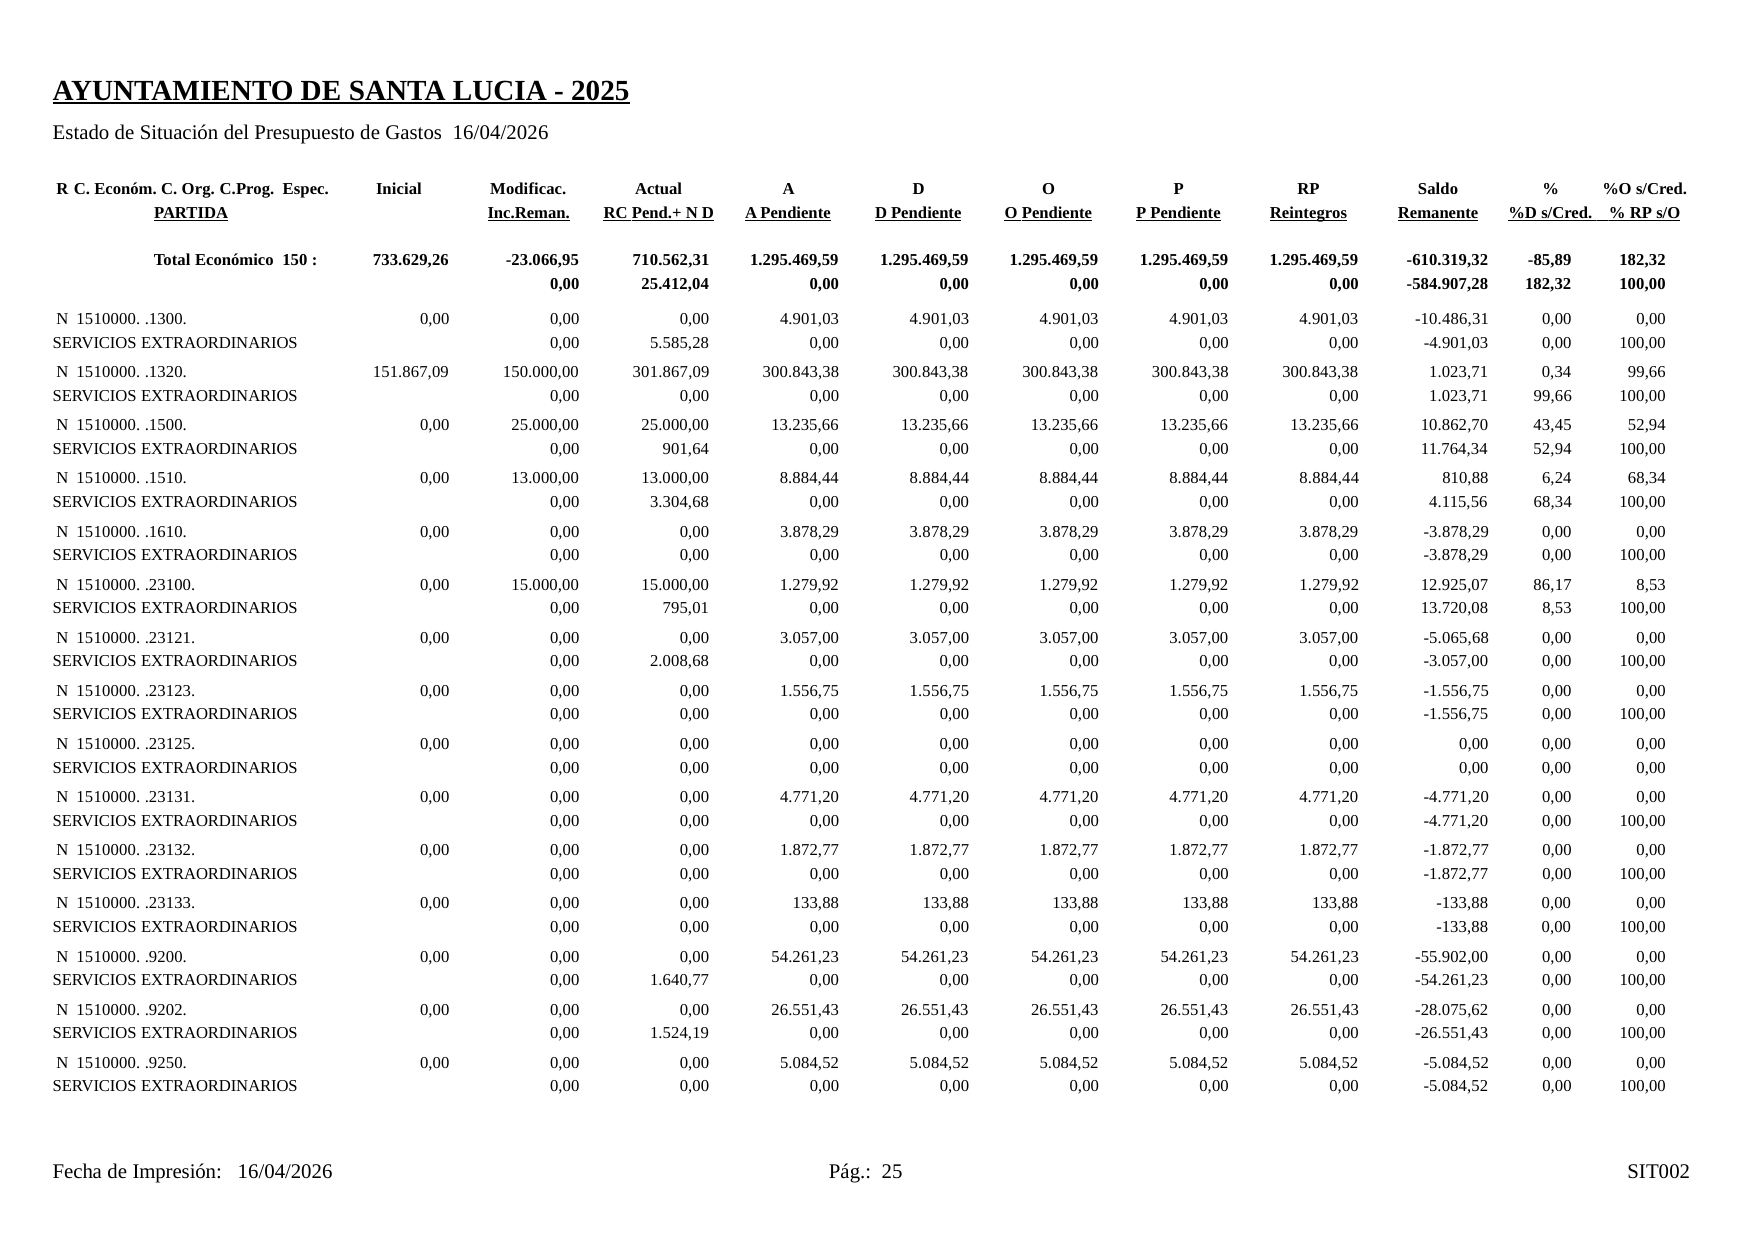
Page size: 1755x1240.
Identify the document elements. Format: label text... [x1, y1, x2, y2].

text 0,00 [1329, 493, 1384, 511]
text 0,00 [1542, 310, 1597, 328]
text 151.867,09 [373, 363, 474, 381]
text 5.084,52 [780, 1054, 864, 1072]
text 0,00 [679, 894, 734, 913]
text 0,00 [1199, 758, 1254, 777]
text 3.878,29 [909, 522, 994, 541]
text -3.878,29 [1423, 522, 1513, 541]
text 1.295.469,59 [1269, 251, 1383, 269]
text 0,00 [1199, 439, 1253, 458]
text N 1510000. .1300. [56, 310, 212, 328]
text -10.486,31 [1415, 310, 1513, 328]
text 8,53 [1542, 599, 1597, 617]
text 11.764,34 [1421, 439, 1513, 458]
text -5.084,52 [1423, 1054, 1513, 1072]
text 0,00 [1542, 971, 1597, 989]
text 43,45 [1533, 416, 1597, 434]
text SERVICIOS EXTRAORDINARIOS [52, 440, 324, 458]
text RP [1297, 180, 1344, 198]
text 0,00 [1199, 971, 1253, 989]
text Estado de Situación del Presupuesto de Gastos 16/04/2026 [52, 121, 572, 144]
text 100,00 [1619, 275, 1691, 293]
text 0,00 [550, 310, 604, 328]
text 1.556,75 [909, 682, 994, 700]
text 54.261,23 [771, 947, 864, 966]
text 1.872,77 [1169, 841, 1254, 859]
text 0,00 [1329, 864, 1384, 883]
text 1.295.469,59 [750, 251, 864, 269]
text 0,00 [939, 493, 994, 511]
text 1.023,71 [1429, 386, 1513, 405]
text 15.000,00 [641, 575, 734, 594]
text SERVICIOS EXTRAORDINARIOS [52, 971, 324, 989]
text -5.065,68 [1423, 629, 1513, 647]
text 0,00 [1541, 894, 1597, 913]
text 0,00 [1542, 758, 1597, 777]
text 0,00 [1542, 522, 1597, 541]
text 0,00 [679, 918, 734, 936]
text SERVICIOS EXTRAORDINARIOS [52, 811, 324, 830]
text 54.261,23 [1290, 947, 1384, 966]
text 0,00 [809, 864, 864, 883]
text SERVICIOS EXTRAORDINARIOS [52, 546, 324, 564]
text O Pendiente [1004, 204, 1117, 222]
text Inc.Reman. [487, 204, 595, 222]
text -85,89 [1528, 251, 1596, 269]
text 0,00 [1069, 735, 1124, 753]
text 0,00 [809, 705, 864, 723]
text 0,00 [1542, 1000, 1597, 1019]
text 4.115,56 [1429, 493, 1513, 511]
text 0,00 [809, 1077, 864, 1096]
text -4.901,03 [1423, 333, 1513, 352]
text A Pendiente [745, 204, 857, 222]
text 0,00 [679, 947, 734, 966]
text N 1510000. .1510. [56, 469, 212, 488]
text 0,00 [939, 652, 994, 671]
text 0,00 [939, 971, 994, 989]
text 0,00 [939, 546, 994, 564]
text -28.075,62 [1415, 1000, 1513, 1019]
text 0,00 [420, 682, 474, 700]
text 0,00 [1199, 705, 1254, 723]
text SERVICIOS EXTRAORDINARIOS [52, 1077, 324, 1096]
text 150.000,00 [503, 363, 604, 381]
text 3.057,00 [1299, 629, 1383, 647]
text N 1510000. .9250. [56, 1054, 212, 1072]
text 0,00 [809, 275, 864, 293]
text 1.279,92 [1039, 575, 1124, 594]
text 3.878,29 [1299, 522, 1383, 541]
text 0,00 [420, 522, 474, 541]
text 52,94 [1628, 416, 1691, 434]
text 26.551,43 [1290, 1000, 1384, 1019]
text 0,00 [550, 758, 604, 777]
text 13.235,66 [1160, 416, 1253, 434]
text 0,00 [1329, 546, 1383, 564]
text 100,00 [1619, 652, 1691, 671]
text 1.279,92 [909, 575, 994, 594]
text -3.878,29 [1423, 546, 1513, 564]
text 0,00 [1199, 918, 1254, 936]
text 0,00 [1542, 705, 1597, 723]
text 0,00 [1542, 735, 1597, 753]
text 0,00 [939, 811, 994, 830]
text 0,00 [939, 439, 994, 458]
text 300.843,38 [1022, 363, 1124, 381]
text 0,00 [420, 310, 474, 328]
text 0,00 [939, 386, 994, 405]
text -4.771,20 [1423, 788, 1513, 806]
text 100,00 [1619, 971, 1691, 989]
text 733.629,26 [373, 251, 474, 269]
text 0,00 [1199, 811, 1254, 830]
text 3.057,00 [1039, 629, 1124, 647]
text 0,00 [550, 1054, 604, 1072]
text 0,00 [1636, 310, 1691, 328]
text 0,00 [420, 841, 474, 859]
text 0,00 [1459, 735, 1513, 753]
text 0,00 [1542, 1054, 1597, 1072]
text Total Económico 150 : [153, 251, 344, 269]
text 0,00 [550, 705, 604, 723]
text 5.585,28 [650, 333, 734, 352]
text 0,00 [1329, 439, 1384, 458]
text 0,00 [1069, 705, 1124, 723]
text AYUNTAMIENTO DE SANTA LUCIA - 2025 [52, 75, 662, 107]
text A [782, 180, 819, 198]
text 0,00 [550, 947, 604, 966]
text 710.562,31 [632, 251, 734, 269]
text 4.901,03 [780, 310, 864, 328]
text 0,00 [679, 864, 734, 883]
text 0,00 [1542, 682, 1597, 700]
text 100,00 [1619, 1077, 1691, 1096]
text 0,00 [1542, 947, 1597, 966]
text -584.907,28 [1406, 275, 1513, 293]
text 0,00 [550, 735, 604, 753]
text D [912, 180, 949, 198]
text 0,00 [1636, 682, 1691, 700]
text 300.843,38 [892, 363, 994, 381]
text N 1510000. .1610. [56, 522, 212, 541]
text 0,00 [1329, 811, 1384, 830]
text 100,00 [1619, 811, 1691, 830]
text 1.556,75 [1039, 682, 1124, 700]
text 1.872,77 [1039, 841, 1124, 859]
text 0,00 [550, 386, 604, 405]
text 1.023,71 [1429, 363, 1513, 381]
text SERVICIOS EXTRAORDINARIOS [52, 865, 324, 883]
text 4.901,03 [909, 310, 994, 328]
text 0,00 [1542, 629, 1597, 647]
text 0,00 [1541, 918, 1597, 936]
text Modificac. [490, 180, 595, 198]
text 13.235,66 [901, 416, 994, 434]
text 13.235,66 [771, 416, 864, 434]
text 8.884,44 [909, 469, 994, 488]
text -5.084,52 [1423, 1077, 1513, 1096]
text 0,00 [809, 971, 864, 989]
text %D s/Cred. % RP s/O [1508, 204, 1705, 222]
text 0,34 [1542, 363, 1596, 381]
text ,00 [558, 275, 604, 293]
text 0,00 [1636, 522, 1691, 541]
text -23.066,95 [506, 251, 604, 269]
text 0,00 [1069, 811, 1124, 830]
text 1.279,92 [1169, 575, 1254, 594]
text 1.556,75 [1169, 682, 1254, 700]
text 0,00 [1199, 493, 1253, 511]
text 0,00 [809, 333, 864, 352]
text 8.884,44 [1299, 469, 1384, 488]
text 0,00 [550, 864, 604, 883]
text 26.551,43 [901, 1000, 994, 1019]
text Pág.: 25 [829, 1160, 927, 1183]
text 1.295.469,59 [1009, 251, 1124, 269]
text 4.901,03 [1299, 310, 1383, 328]
text 300.843,38 [762, 363, 864, 381]
text 0,00 [1069, 599, 1124, 617]
text 0,00 [679, 682, 734, 700]
text 0,00 [679, 386, 734, 405]
text 0,00 [1459, 758, 1513, 777]
text SERVICIOS EXTRAORDINARIOS [52, 333, 324, 352]
text N 1510000. .23125. [56, 735, 220, 753]
text 0,00 [1199, 386, 1254, 405]
text 0,00 [679, 705, 734, 723]
text 0,00 [1199, 652, 1253, 671]
text Remanente [1398, 204, 1503, 222]
text 0,00 [550, 439, 604, 458]
text 0,00 [550, 629, 604, 647]
text 3.878,29 [1169, 522, 1254, 541]
text 133,88 [1052, 894, 1124, 913]
text 1.640,77 [650, 971, 734, 989]
text % [1542, 180, 1584, 198]
text 0,00 [420, 1000, 474, 1019]
text 1.872,77 [909, 841, 994, 859]
text 8.884,44 [779, 469, 864, 488]
text 0,00 [1329, 705, 1383, 723]
text 0,00 [939, 758, 994, 777]
text 4.771,20 [1039, 788, 1124, 806]
text 0,00 [809, 735, 864, 753]
text 0,00 [420, 575, 474, 594]
text 0,00 [550, 1000, 604, 1019]
text 0,00 [1542, 333, 1597, 352]
text 0,00 [1069, 758, 1124, 777]
text 3.878,29 [780, 522, 864, 541]
text 0,00 [809, 652, 864, 671]
text 0,00 [1199, 546, 1254, 564]
text 0,00 [1636, 788, 1691, 806]
text D Pendiente [875, 204, 987, 222]
text P [1173, 180, 1208, 198]
text RC Pend.+ N D [603, 204, 739, 222]
text 100,00 [1619, 546, 1691, 564]
text 54.261,23 [1031, 947, 1124, 966]
text Inicial [376, 180, 447, 198]
text 13.235,66 [1290, 416, 1384, 434]
text 0,00 [1069, 971, 1124, 989]
text 100,00 [1619, 440, 1691, 458]
text 4.771,20 [909, 788, 994, 806]
text 182,32 [1619, 251, 1691, 269]
text 4.771,20 [1169, 788, 1254, 806]
text 0,00 [420, 416, 474, 434]
text -610.319,32 [1406, 251, 1513, 269]
text 25.000,00 [511, 416, 604, 434]
text 0,00 [550, 1024, 604, 1042]
text 5.084,52 [909, 1054, 994, 1072]
text 0,00 [939, 333, 994, 352]
text 52,94 [1533, 439, 1597, 458]
text 100,00 [1619, 386, 1691, 405]
text 1.279,92 [1299, 575, 1384, 594]
text SERVICIOS EXTRAORDINARIOS [52, 386, 324, 405]
text 300.843,38 [1282, 363, 1383, 381]
text 810,88 [1442, 469, 1513, 488]
text 0,00 [1636, 758, 1691, 777]
text 0,00 [1069, 1077, 1124, 1096]
text -133,88 [1436, 894, 1513, 913]
text 0,00 [679, 310, 734, 328]
text 0,00 [939, 735, 994, 753]
text -54.261,23 [1415, 971, 1513, 989]
text 13.720,08 [1421, 599, 1513, 617]
text 15.000,00 [511, 575, 604, 594]
text N 1510000. .23131. [56, 788, 220, 806]
text 0,00 [1329, 971, 1384, 989]
text 0,00 [939, 275, 994, 293]
text -55.902,00 [1415, 947, 1513, 966]
text N 1510000. .23121. [56, 629, 220, 647]
text SERVICIOS EXTRAORDINARIOS [52, 918, 324, 936]
text N 1510000. .1320. [56, 363, 212, 381]
text 13.000,00 [641, 469, 734, 488]
text 0,00 [1542, 546, 1597, 564]
text 0,00 [550, 918, 604, 936]
text 0,00 [1542, 652, 1597, 671]
text 1.524,19 [650, 1024, 734, 1042]
text 0,00 [1199, 864, 1254, 883]
text 0,00 [1636, 841, 1691, 859]
text 0,00 [939, 918, 994, 936]
text N 1510000. .1500. [56, 416, 212, 434]
text 0,00 [420, 629, 474, 647]
text 0,00 [679, 629, 734, 647]
text 0,00 [550, 1077, 604, 1096]
text 0,00 [679, 841, 734, 859]
text 0,00 [1636, 894, 1691, 913]
text Fecha de Impresión: 16/04/2026 [52, 1160, 358, 1183]
text SERVICIOS EXTRAORDINARIOS [52, 599, 324, 617]
text 0,00 [1329, 275, 1383, 293]
text -26.551,43 [1415, 1024, 1513, 1042]
text 0,00 [679, 522, 734, 541]
text 0,00 [1329, 333, 1383, 352]
text 68,34 [1533, 493, 1597, 511]
text 0,00 [1069, 386, 1124, 405]
text 5.084,52 [1299, 1054, 1384, 1072]
text 0,00 [1329, 652, 1383, 671]
text SERVICIOS EXTRAORDINARIOS [52, 652, 324, 671]
text -4.771,20 [1423, 811, 1513, 830]
text N 1510000. .23100. [56, 575, 220, 594]
text 0,00 [1199, 599, 1254, 617]
text 26.551,43 [1160, 1000, 1253, 1019]
text 0,00 [1329, 918, 1384, 936]
text 0,00 [550, 788, 604, 806]
text N 1510000. .9200. [56, 947, 212, 966]
text 0,00 [1069, 333, 1124, 352]
text N 1510000. .9202. [56, 1000, 212, 1019]
text 100,00 [1619, 1024, 1691, 1042]
text 301.867,09 [632, 363, 734, 381]
text 0,00 [1329, 735, 1384, 753]
text 54.261,23 [1160, 947, 1253, 966]
text 0,00 [1069, 864, 1124, 883]
text 0,00 [550, 599, 604, 617]
text 0,00 [1542, 788, 1597, 806]
text 0,00 [1636, 1054, 1691, 1072]
text PARTIDA [154, 204, 352, 222]
text 4.771,20 [1299, 788, 1384, 806]
text 26.551,43 [1031, 1000, 1124, 1019]
text 0,00 [809, 918, 864, 936]
text 0,00 [1069, 275, 1124, 293]
text P Pendiente [1136, 204, 1246, 222]
text 4.901,03 [1039, 310, 1124, 328]
text 133,88 [1182, 894, 1254, 913]
text 2.008,68 [650, 652, 734, 671]
text 0,00 [1199, 735, 1254, 753]
text 0,00 [939, 705, 994, 723]
text 100,00 [1619, 865, 1691, 883]
text 0,00 [1329, 386, 1383, 405]
text 0,00 [679, 1054, 734, 1072]
text 0,00 [550, 841, 604, 859]
text 0,00 [1069, 439, 1124, 458]
text SERVICIOS EXTRAORDINARIOS [52, 493, 324, 511]
text 0,00 [809, 599, 864, 617]
text 0,00 [420, 469, 474, 488]
text 25.412,04 [641, 275, 734, 293]
text 0,00 [809, 439, 864, 458]
text 0,00 [1329, 1077, 1384, 1096]
text 0,00 [809, 493, 864, 511]
text 0,00 [550, 652, 604, 671]
text 0,00 [1199, 333, 1253, 352]
text 8.884,44 [1039, 469, 1124, 488]
text 0,00 [420, 947, 474, 966]
text 1.295.469,59 [1139, 251, 1253, 269]
text 100,00 [1619, 333, 1691, 352]
text 0,00 [1636, 947, 1691, 966]
text 0,00 [420, 1054, 474, 1072]
text 99,66 [1628, 363, 1691, 381]
text 25.000,00 [641, 416, 734, 434]
text 0,00 [550, 522, 604, 541]
text 795,01 [662, 599, 734, 617]
text N 1510000. .23133. [56, 894, 220, 913]
text 0,00 [809, 546, 864, 564]
text 0,00 [1199, 1024, 1253, 1042]
text 133,88 [922, 894, 994, 913]
text 0 [550, 275, 558, 293]
text 0,00 [679, 1077, 734, 1096]
text 0,00 [550, 333, 604, 352]
text 1.279,92 [779, 575, 864, 594]
text 0,00 [550, 682, 604, 700]
text SIT002 [1627, 1160, 1715, 1183]
text 0,00 [1199, 275, 1253, 293]
text 0,00 [679, 735, 734, 753]
text SERVICIOS EXTRAORDINARIOS [52, 758, 324, 777]
text 0,00 [550, 493, 604, 511]
text 86,17 [1533, 575, 1597, 594]
text 0,00 [809, 811, 864, 830]
text 99,66 [1533, 386, 1597, 405]
text 3.057,00 [909, 629, 994, 647]
text 0,00 [679, 758, 734, 777]
text 0,00 [1069, 652, 1124, 671]
text 133,88 [792, 894, 864, 913]
text 0,00 [939, 1024, 994, 1042]
text SERVICIOS EXTRAORDINARIOS [52, 1024, 324, 1042]
text 0,00 [939, 864, 994, 883]
text 100,00 [1619, 599, 1691, 617]
text 0,00 [809, 1024, 864, 1042]
text 0,00 [939, 1077, 994, 1096]
text 300.843,38 [1152, 363, 1254, 381]
text 0,00 [679, 1000, 734, 1019]
text 0,00 [1636, 629, 1691, 647]
text R C. Económ. C. Org. C.Prog. Espec. [56, 180, 352, 198]
text -1.872,77 [1423, 841, 1513, 859]
text %O s/Cred. [1602, 180, 1712, 198]
text N 1510000. .23132. [56, 841, 220, 859]
text 0,00 [550, 894, 604, 913]
text 0,00 [1542, 1077, 1597, 1096]
text 0,00 [420, 894, 474, 913]
text N 1510000. .23123. [56, 682, 220, 700]
text 26.551,43 [771, 1000, 864, 1019]
text 901,64 [662, 439, 734, 458]
text 0,00 [1329, 599, 1384, 617]
text 13.000,00 [511, 469, 604, 488]
text 100,00 [1619, 705, 1691, 723]
text 1.556,75 [780, 682, 864, 700]
text 0,00 [1069, 546, 1124, 564]
text 5.084,52 [1039, 1054, 1124, 1072]
text 1.872,77 [1299, 841, 1384, 859]
text 0,00 [1636, 735, 1691, 753]
text 0,00 [1542, 1024, 1597, 1042]
text 0,00 [679, 811, 734, 830]
text 3.057,00 [780, 629, 864, 647]
text 0,00 [420, 735, 474, 753]
text 0,00 [420, 788, 474, 806]
text 0,00 [1542, 811, 1597, 830]
text 1.295.469,59 [880, 251, 994, 269]
text 0,00 [1542, 864, 1597, 883]
text 68,34 [1628, 469, 1691, 488]
text 8.884,44 [1169, 469, 1253, 488]
text 3.878,29 [1039, 522, 1124, 541]
text 182,32 [1525, 275, 1596, 293]
text SERVICIOS EXTRAORDINARIOS [52, 705, 324, 723]
text 0,00 [679, 788, 734, 806]
text 0,00 [809, 386, 864, 405]
text 0,00 [679, 546, 734, 564]
text 4.901,03 [1169, 310, 1253, 328]
text -1.556,75 [1423, 682, 1513, 700]
text 1.556,75 [1299, 682, 1383, 700]
text -1.872,77 [1423, 864, 1513, 883]
text 3.304,68 [650, 493, 734, 511]
text 0,00 [809, 758, 864, 777]
text 0,00 [1636, 1000, 1691, 1019]
text 0,00 [1069, 1024, 1124, 1042]
text 0,00 [550, 546, 604, 564]
text 8,53 [1636, 575, 1691, 594]
text 100,00 [1619, 493, 1691, 511]
text 3.057,00 [1169, 629, 1253, 647]
text 0,00 [550, 811, 604, 830]
text 1.872,77 [780, 841, 864, 859]
text 54.261,23 [901, 947, 994, 966]
text 0,00 [1069, 918, 1124, 936]
text 0,00 [550, 971, 604, 989]
text 13.235,66 [1031, 416, 1124, 434]
text -1.556,75 [1423, 705, 1513, 723]
text 6,24 [1542, 469, 1596, 488]
text Reintegros [1269, 204, 1372, 222]
text 10.862,70 [1421, 416, 1513, 434]
text 0,00 [939, 599, 994, 617]
text 4.771,20 [780, 788, 864, 806]
text 0,00 [1542, 841, 1597, 859]
text 0,00 [1069, 493, 1124, 511]
text O [1042, 180, 1080, 198]
text 5.084,52 [1169, 1054, 1254, 1072]
text Saldo [1418, 180, 1483, 198]
text 100,00 [1619, 918, 1691, 936]
text 0,00 [1199, 1077, 1254, 1096]
text 12.925,07 [1421, 575, 1513, 594]
text -133,88 [1436, 918, 1513, 936]
text 0,00 [1329, 1024, 1384, 1042]
text 133,88 [1312, 894, 1384, 913]
text Actual [635, 180, 707, 198]
text -3.057,00 [1423, 652, 1513, 671]
text 0,00 [1329, 758, 1384, 777]
